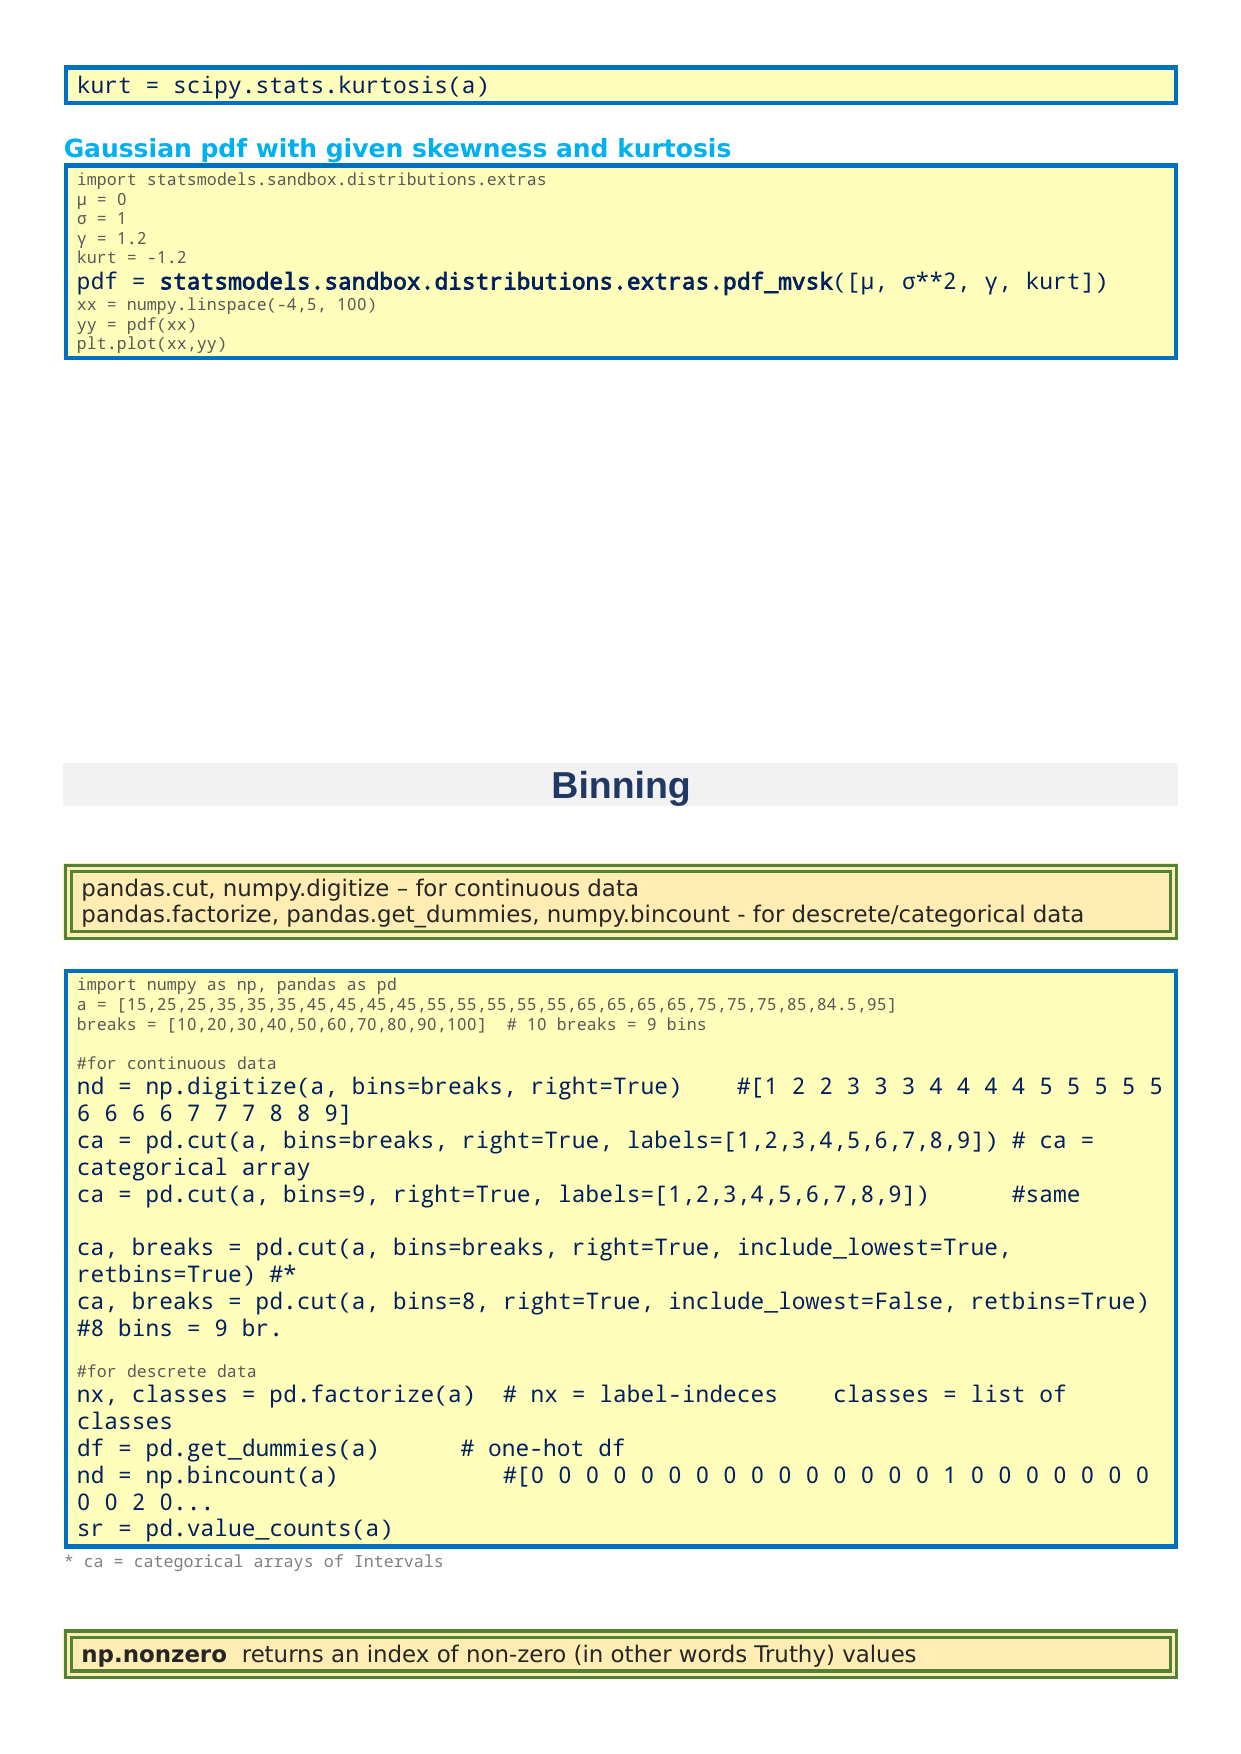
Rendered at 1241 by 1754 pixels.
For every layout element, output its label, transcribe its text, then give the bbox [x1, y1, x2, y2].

text ca, breaks = pd.cut(a, bins=breaks, right=True, include_lowest=True, retbins=True) #* [68, 1228, 1174, 1281]
text pandas.cut, numpy.digitize – for continuous data pandas.factorize, pandas.get_dummies, numpy.bincount - for descrete/categorical data [67, 867, 1175, 937]
text np.nonzero returns an index of non-zero (in other words Truthy) values [67, 1633, 1175, 1676]
text import statsmodels.sandbox.distributions.extras [68, 168, 1174, 183]
text breaks = [10,20,30,40,50,60,70,80,90,100] # 10 breaks = 9 bins [68, 1008, 1174, 1027]
text kurt = -1.2 [68, 242, 1174, 261]
text sr = pd.value_counts(a) [68, 1509, 1174, 1544]
text a = [15,25,25,35,35,35,45,45,45,45,55,55,55,55,55,65,65,65,65,75,75,75,85,84.5,95] [68, 988, 1174, 1008]
text nd = np.digitize(a, bins=breaks, right=True) #[1 2 2 3 3 3 4 4 4 4 5 5 5 5 5 6 6 6 6 7 7 7 8 8 9] [68, 1066, 1174, 1120]
text γ = 1.2 [68, 222, 1174, 242]
text plt.plot(xx,yy) [68, 327, 1174, 356]
text import numpy as np, pandas as pd [68, 973, 1174, 988]
text ca = pd.cut(a, bins=9, right=True, labels=[1,2,3,4,5,6,7,8,9]) #same [68, 1174, 1174, 1201]
text xx = numpy.linspace(-4,5, 100) [68, 288, 1174, 308]
title Gaussian pdf with given skewness and kurtosis [63, 134, 1178, 163]
text yy = pdf(xx) [68, 308, 1174, 327]
text * ca = categorical arrays of Intervals [63, 1549, 1178, 1572]
text #for descrete data [68, 1355, 1174, 1374]
subtitle Binning [63, 763, 1178, 806]
text ca, breaks = pd.cut(a, bins=8, right=True, include_lowest=False, retbins=True) #8 bins = 9 br. [68, 1281, 1174, 1335]
text nd = np.bincount(a) #[0 0 0 0 0 0 0 0 0 0 0 0 0 0 0 1 0 0 0 0 0 0 0 0 0 2 0... [68, 1455, 1174, 1509]
text pdf = statsmodels.sandbox.distributions.extras.pdf_mvsk([μ, σ**2, γ, kurt]) [68, 261, 1174, 288]
text df = pd.get_dummies(a) # one-hot df [68, 1428, 1174, 1455]
text kurt = scipy.stats.kurtosis(a) [68, 70, 1174, 101]
text #for continuous data [68, 1047, 1174, 1066]
text μ = 0 [68, 183, 1174, 202]
text ca = pd.cut(a, bins=breaks, right=True, labels=[1,2,3,4,5,6,7,8,9]) # ca = categorical array [68, 1120, 1174, 1174]
text σ = 1 [68, 202, 1174, 222]
text nx, classes = pd.factorize(a) # nx = label-indeces classes = list of classes [68, 1374, 1174, 1428]
